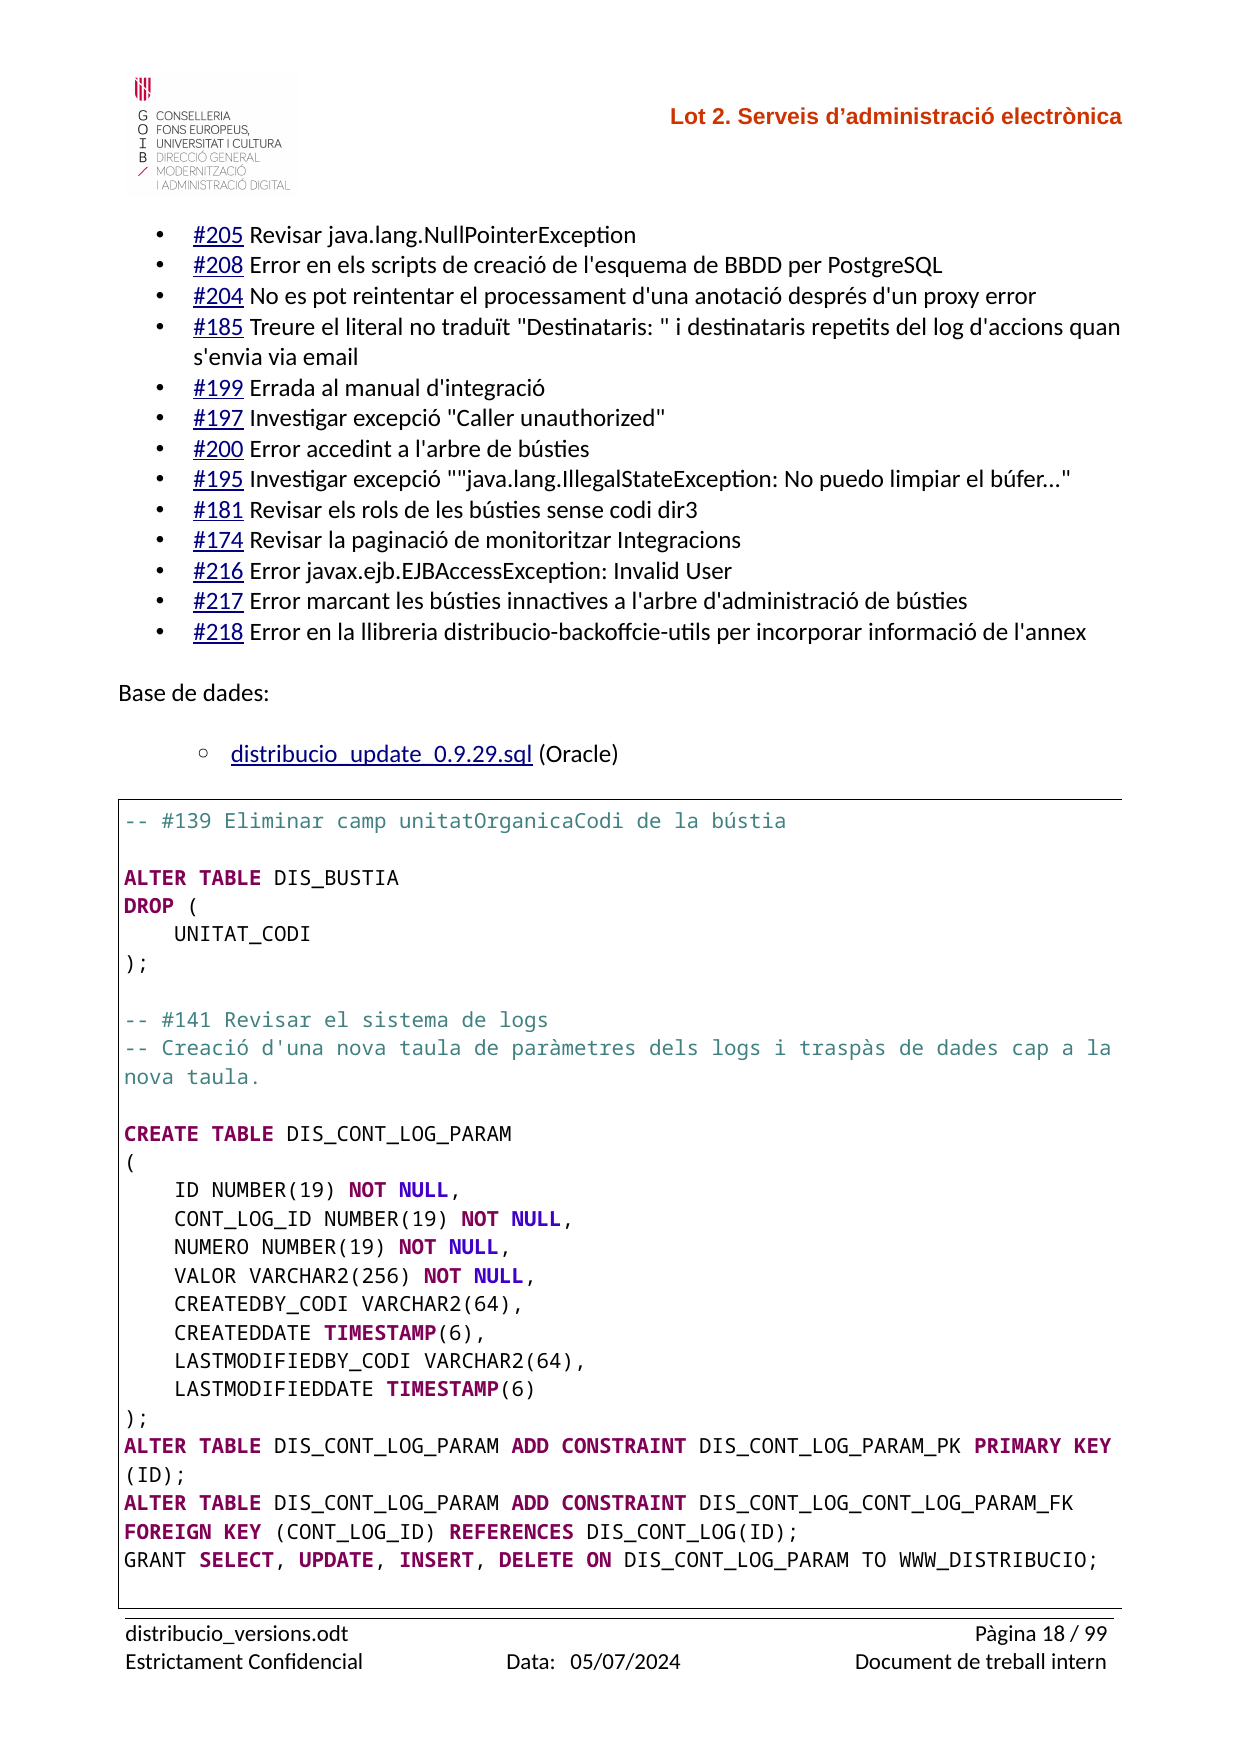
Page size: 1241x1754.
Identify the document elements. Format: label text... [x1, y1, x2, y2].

list #216 Error javax.ejb.EJBAccessException: Invalid User [156, 555, 1122, 585]
list #218 Error en la llibreria distribucio-backoffcie-utils per incorporar informació de l'annex [156, 616, 1122, 646]
list #204 No es pot reintentar el processament d'una anotació després d'un proxy error [156, 280, 1122, 311]
list #199 Errada al manual d'integració [156, 372, 1122, 402]
text Base de dades: [118, 677, 1122, 707]
list #174 Revisar la paginació de monitoritzar Integracions [156, 524, 1122, 555]
list #217 Error marcant les bústies innactives a l'arbre d'administració de bústies [156, 585, 1122, 616]
list #195 Investigar excepció ""java.lang.IllegalStateException: No puedo limpiar el búfer..." [156, 463, 1122, 494]
list #185 Treure el literal no traduït "Destinataris: " i destinataris repetits del log d'accions quan s'envia via email [156, 311, 1122, 372]
list #197 Investigar excepció "Caller unauthorized" [156, 402, 1122, 433]
picture [126, 70, 299, 197]
list distribucio_update_0.9.29.sql (Oracle) [193, 738, 1122, 768]
table_header -- #139 Eliminar camp unitatOrganicaCodi de la bústia ALTER TABLE DIS_BUSTIA DROP ( UNITAT_CODI ); -- #141 Revisar el sistema de logs -- Creació d'una nova taula de paràmetres dels logs i traspàs de dades cap a la nova taula. CREATE TABLE DIS_CONT_LOG_PARAM ( ID NUMBER(19) NOT NULL, CONT_LOG_ID NUMBER(19) NOT NULL, NUMERO NUMBER(19) NOT NULL, VALOR VARCHAR2(256) NOT NULL, CREATEDBY_CODI VARCHAR2(64), CREATEDDATE TIMESTAMP(6), LASTMODIFIEDBY_CODI VARCHAR2(64), LASTMODIFIEDDATE TIMESTAMP(6) ); ALTER TABLE DIS_CONT_LOG_PARAM ADD CONSTRAINT DIS_CONT_LOG_PARAM_PK PRIMARY KEY (ID); ALTER TABLE DIS_CONT_LOG_PARAM ADD CONSTRAINT DIS_CONT_LOG_CONT_LOG_PARAM_FK FOREIGN KEY (CONT_LOG_ID) REFERENCES DIS_CONT_LOG(ID); GRANT SELECT, UPDATE, INSERT, DELETE ON DIS_CONT_LOG_PARAM TO WWW_DISTRIBUCIO; [119, 800, 1122, 1608]
list #208 Error en els scripts de creació de l'esquema de BBDD per PostgreSQL [156, 250, 1122, 280]
list #181 Revisar els rols de les bústies sense codi dir3 [156, 494, 1122, 524]
list #205 Revisar java.lang.NullPointerException [156, 219, 1122, 250]
list #200 Error accedint a l'arbre de bústies [156, 433, 1122, 463]
